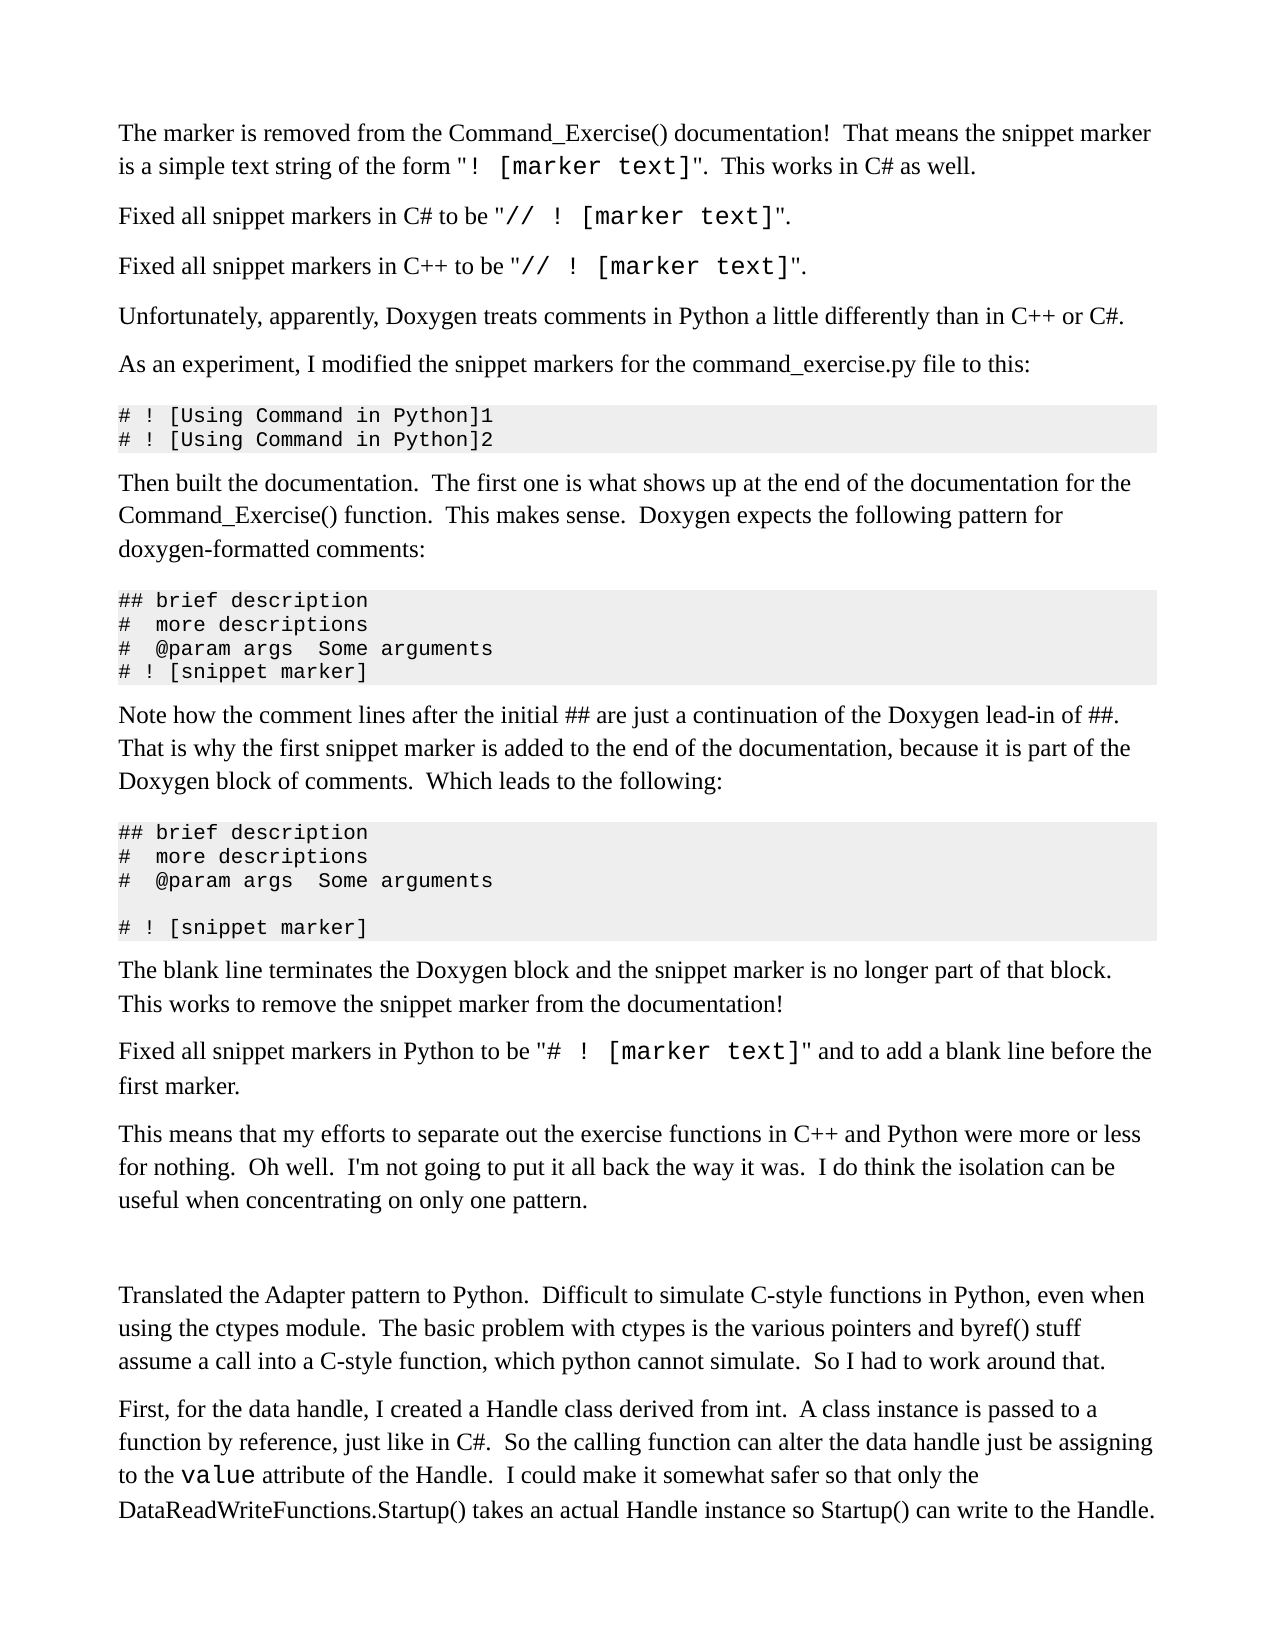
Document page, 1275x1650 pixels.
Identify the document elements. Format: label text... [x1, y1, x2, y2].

text Unfortunately, apparently, Doxygen treats comments in Python a little differently than in C++ or C#. [118, 301, 1157, 330]
text Then built the documentation. The first one is what shows up at the end of the documentation for the Command_Exercise() function. This makes sense. Doxygen expects the following pattern for doxygen-formatted comments: [118, 468, 1157, 562]
text Fixed all snippet markers in C++ to be "// ! [marker text]". [118, 251, 1157, 282]
text Translated the Adapter pattern to Python. Difficult to simulate C-style functions in Python, even when using the ctypes module. The basic problem with ctypes is the various pointers and byref() stuff assume a call into a C-style function, which python cannot simulate. So I had to work around that. [118, 1280, 1157, 1375]
text ## brief description [118, 822, 1157, 846]
text # ! [Using Command in Python]2 [118, 429, 1157, 453]
text ## brief description [118, 590, 1157, 614]
text # ! [Using Command in Python]1 [118, 405, 1157, 429]
text First, for the data handle, I created a Handle class derived from int. A class instance is passed to a function by reference, just like in C#. So the calling function can alter the data handle just be assigning to the value attribute of the Handle. I could make it somewhat safer so that only the DataReadWriteFunctions.Startup() takes an actual Handle instance so Startup() can write to the Handle. [118, 1394, 1157, 1524]
text # @param args Some arguments [118, 637, 1157, 661]
text This means that my efforts to separate out the exercise functions in C++ and Python were more or less for nothing. Oh well. I'm not going to put it all back the way it was. I do think the isolation can be useful when concentrating on only one pattern. [118, 1119, 1157, 1214]
text Fixed all snippet markers in C# to be "// ! [marker text]". [118, 201, 1157, 232]
text Note how the comment lines after the initial ## are just a continuation of the Doxygen lead-in of ##. That is why the first snippet marker is added to the end of the documentation, because it is part of the Doxygen block of comments. Which leads to the following: [118, 700, 1157, 794]
text # more descriptions [118, 846, 1157, 870]
text # ! [snippet marker] [118, 917, 1157, 941]
text The blank line terminates the Doxygen block and the snippet marker is no longer part of that block. This works to remove the snippet marker from the documentation! [118, 956, 1157, 1017]
text The marker is removed from the Command_Exercise() documentation! That means the snippet marker is a simple text string of the form "! [marker text]". This works in C# as well. [118, 118, 1157, 182]
text As an experiment, I modified the snippet markers for the command_exercise.py file to this: [118, 349, 1157, 377]
text # ! [snippet marker] [118, 661, 1157, 685]
text # more descriptions [118, 614, 1157, 637]
text Fixed all snippet markers in Python to be "# ! [marker text]" and to add a blank line before the first marker. [118, 1036, 1157, 1100]
text # @param args Some arguments [118, 870, 1157, 893]
